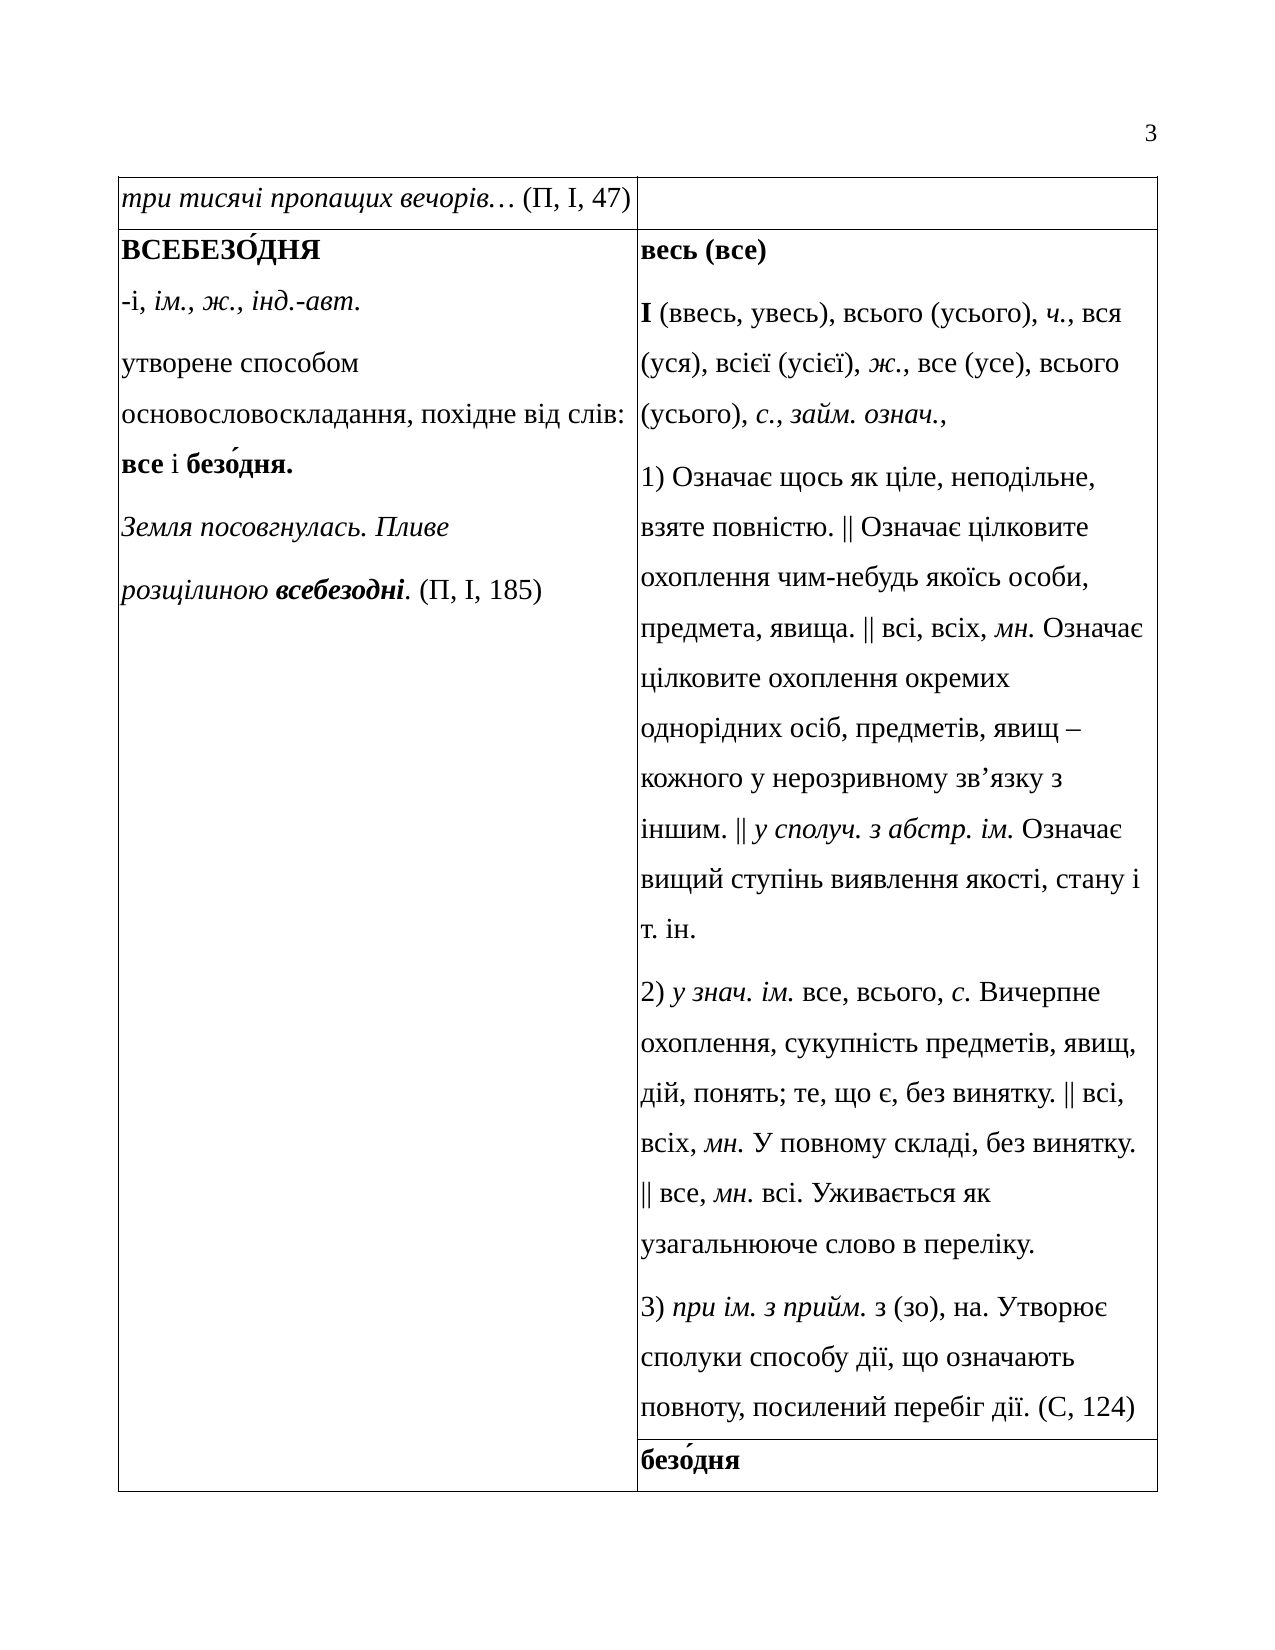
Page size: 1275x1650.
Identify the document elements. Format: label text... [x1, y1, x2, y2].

table_cell три тисячі пропащих вечорів… (П, І, 47) [119, 178, 637, 229]
table_cell [638, 178, 1157, 229]
table_cell ВСЕБЕЗО́ДНЯ -і, ім., ж., інд.-авт. утворене способом основословоскладання, похідне від слів: все і безо́дня. Земля посовгнулась. Пливе розщілиною всебезодні. (П, І, 185) [119, 230, 637, 1491]
table_cell весь (все) I (ввесь, увесь), всього (усього), ч., вся (уся), всієї (усієї), ж., все (усе), всього (усього), с., займ. означ., 1) Означає щось як ціле, неподільне, взяте повністю. || Означає цілковите охоплення чим-небудь якоїсь особи, предмета, явища. || всі, всіх, мн. Означає цілковите охоплення окремих однорідних осіб, предметів, явищ – кожного у нерозривному зв’язку з іншим. || у сполуч. з абстр. ім. Означає вищий ступінь виявлення якості, стану і т. ін. 2) у знач. ім. все, всього, с. Вичерпне охоплення, сукупність предметів, явищ, дій, понять; те, що є, без винятку. || всі, всіх, мн. У повному складі, без винятку. || все, мн. всі. Уживається як узагальнююче слово в переліку. 3) при ім. з прийм. з (зо), на. Утворює сполуки способу дії, що означають повноту, посилений перебіг дії. (С, 124) [638, 230, 1157, 1438]
table_cell безо́дня [638, 1440, 1157, 1491]
